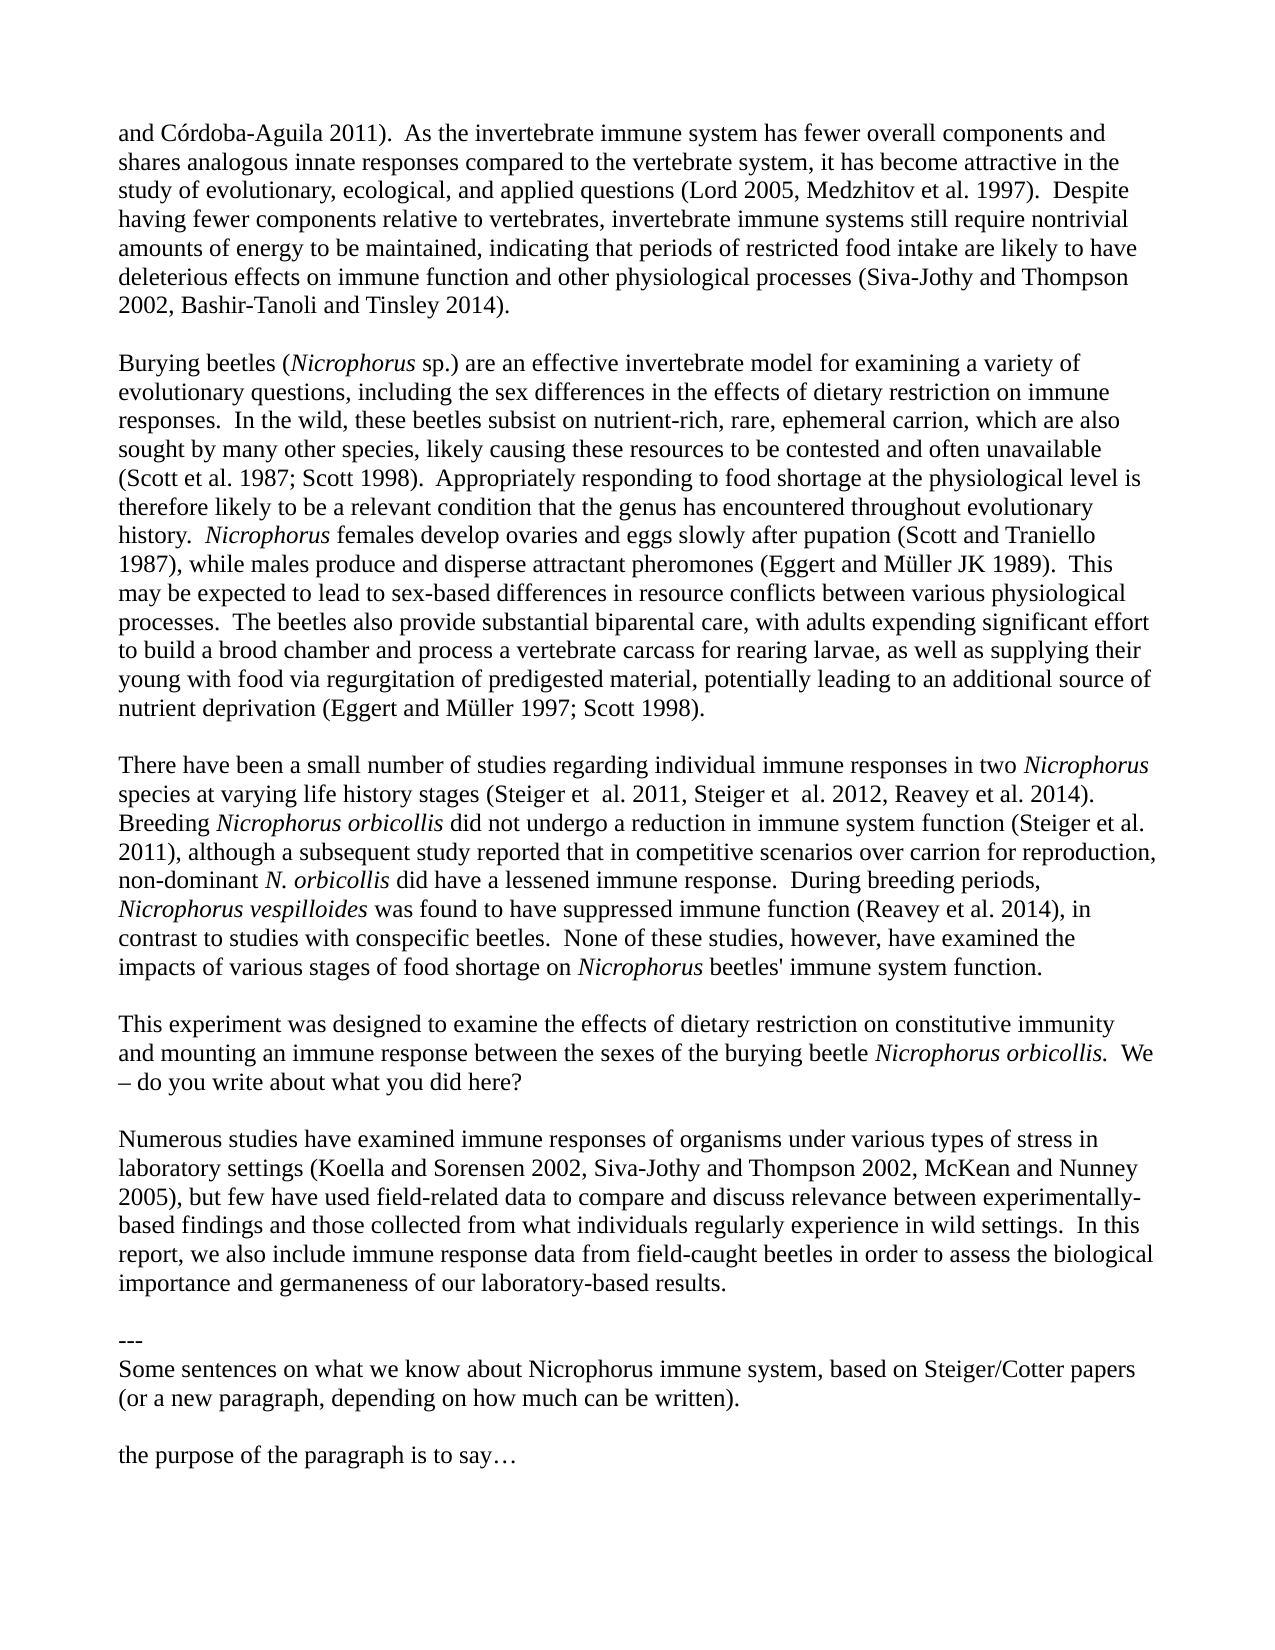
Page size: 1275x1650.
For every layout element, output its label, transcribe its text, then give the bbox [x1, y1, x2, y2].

text and Córdoba-Aguila 2011). As the invertebrate immune system has fewer overall components and shares analogous innate responses compared to the vertebrate system, it has become attractive in the study of evolutionary, ecological, and applied questions (Lord 2005, Medzhitov et al. 1997). Despite having fewer components relative to vertebrates, invertebrate immune systems still require nontrivial amounts of energy to be maintained, indicating that periods of restricted food intake are likely to have deleterious effects on immune function and other physiological processes (Siva-Jothy and Thompson 2002, Bashir-Tanoli and Tinsley 2014). [118, 118, 1157, 319]
text --- [118, 1326, 1157, 1354]
text Burying beetles (Nicrophorus sp.) are an effective invertebrate model for examining a variety of evolutionary questions, including the sex differences in the effects of dietary restriction on immune responses. In the wild, these beetles subsist on nutrient-rich, rare, ephemeral carrion, which are also sought by many other species, likely causing these resources to be contested and often unavailable (Scott et al. 1987; Scott 1998). Appropriately responding to food shortage at the physiological level is therefore likely to be a relevant condition that the genus has encountered throughout evolutionary history. Nicrophorus females develop ovaries and eggs slowly after pupation (Scott and Traniello 1987), while males produce and disperse attractant pheromones (Eggert and Müller JK 1989). This may be expected to lead to sex-based differences in resource conflicts between various physiological processes. The beetles also provide substantial biparental care, with adults expending significant effort to build a brood chamber and process a vertebrate carcass for rearing larvae, as well as supplying their young with food via regurgitation of predigested material, potentially leading to an additional source of nutrient deprivation (Eggert and Müller 1997; Scott 1998). [118, 348, 1157, 722]
text This experiment was designed to examine the effects of dietary restriction on constitutive immunity and mounting an immune response between the sexes of the burying beetle Nicrophorus orbicollis. We – do you write about what you did here? [118, 1009, 1157, 1096]
text There have been a small number of studies regarding individual immune responses in two Nicrophorus species at varying life history stages (Steiger et al. 2011, Steiger et al. 2012, Reavey et al. 2014). Breeding Nicrophorus orbicollis did not undergo a reduction in immune system function (Steiger et al. 2011), although a subsequent study reported that in competitive scenarios over carrion for reproduction, non-dominant N. orbicollis did have a lessened immune response. During breeding periods, Nicrophorus vespilloides was found to have suppressed immune function (Reavey et al. 2014), in contrast to studies with conspecific beetles. None of these studies, however, have examined the impacts of various stages of food shortage on Nicrophorus beetles' immune system function. [118, 751, 1157, 981]
text Some sentences on what we know about Nicrophorus immune system, based on Steiger/Cotter papers (or a new paragraph, depending on how much can be written). [118, 1354, 1157, 1412]
text the purpose of the paragraph is to say… [118, 1441, 1157, 1469]
text Numerous studies have examined immune responses of organisms under various types of stress in laboratory settings (Koella and Sorensen 2002, Siva-Jothy and Thompson 2002, McKean and Nunney 2005), but few have used field-related data to compare and discuss relevance between experimentally-based findings and those collected from what individuals regularly experience in wild settings. In this report, we also include immune response data from field-caught beetles in order to assess the biological importance and germaneness of our laboratory-based results. [118, 1124, 1157, 1297]
